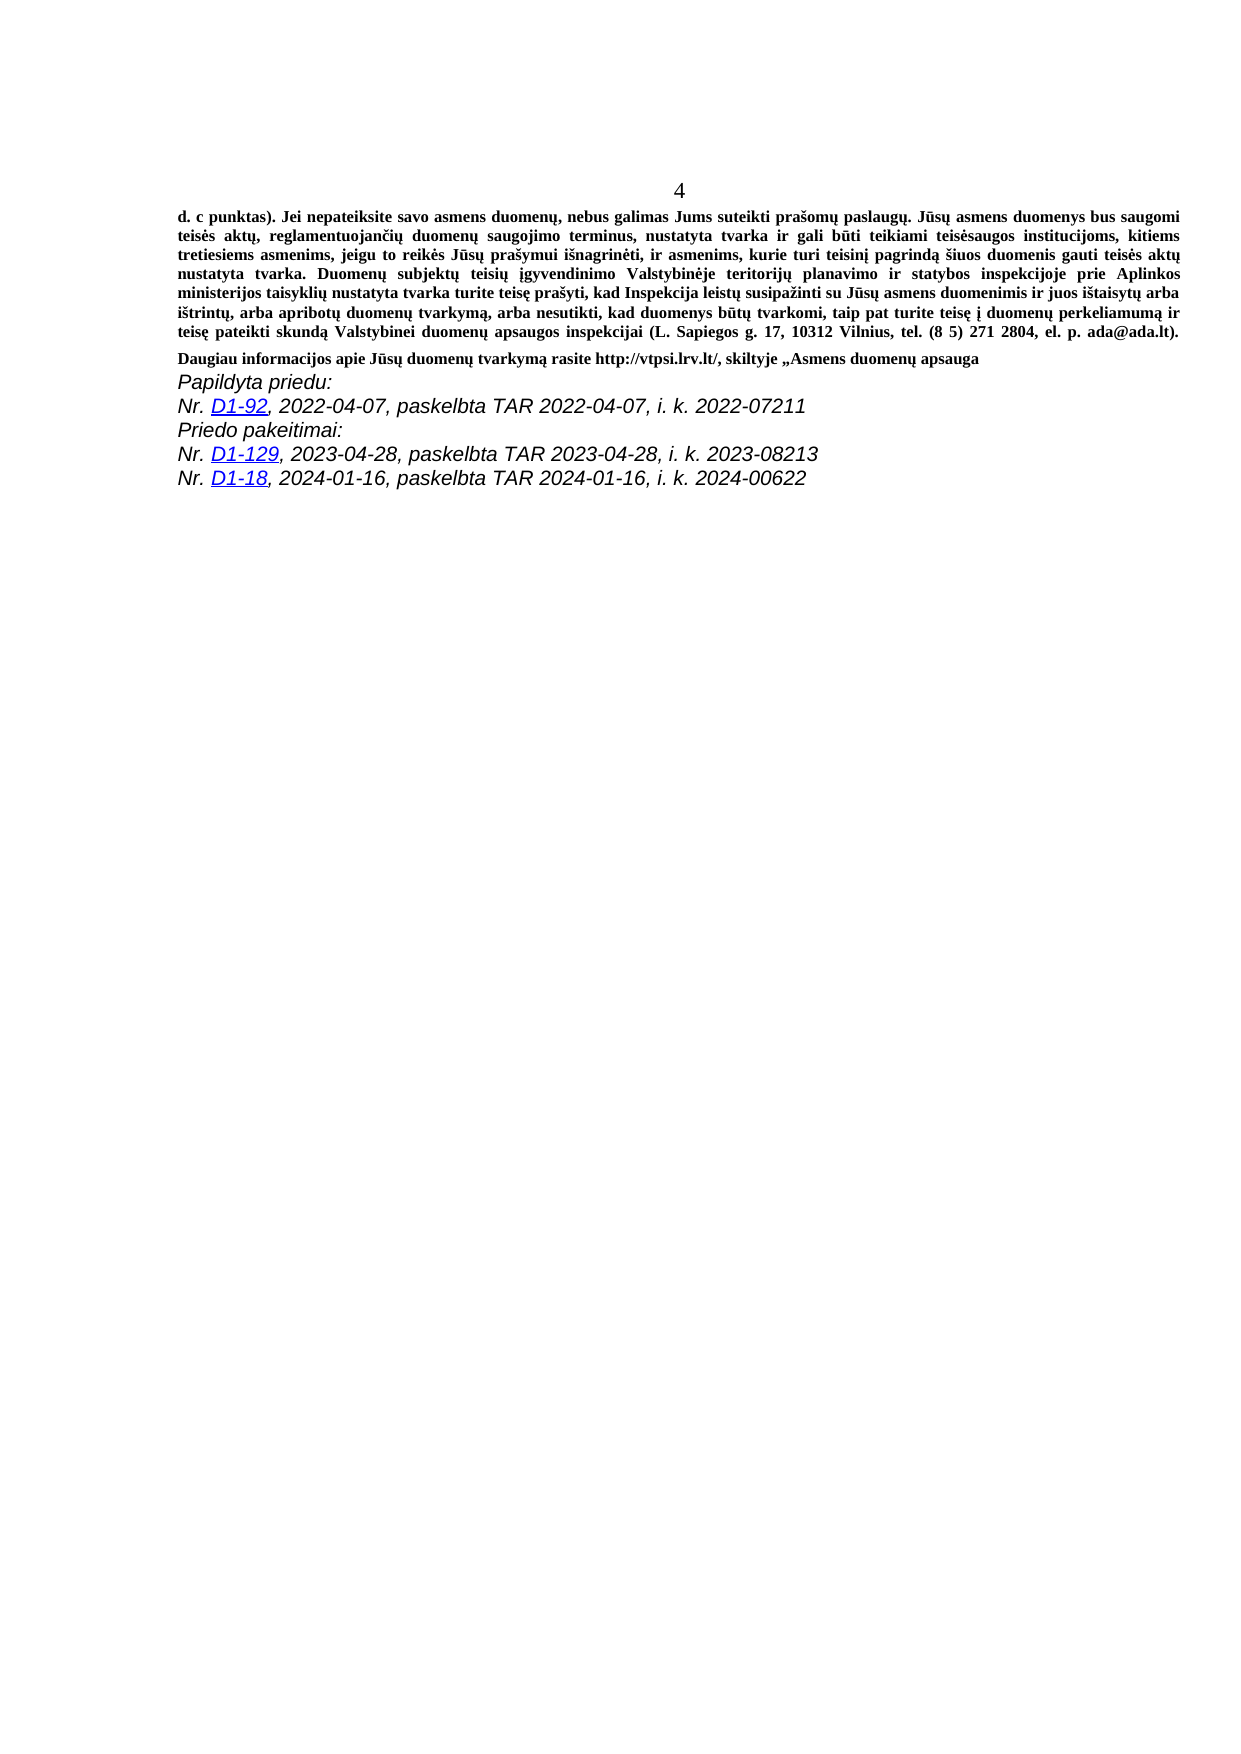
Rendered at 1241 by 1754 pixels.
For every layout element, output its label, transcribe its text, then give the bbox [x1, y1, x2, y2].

text Papildyta priedu: [177, 369, 1181, 393]
text Nr. D1-129, 2023-04-28, paskelbta TAR 2023-04-28, i. k. 2023-08213 [177, 441, 1181, 465]
text d. c punktas). Jei nepateiksite savo asmens duomenų, nebus galimas Jums suteikti prašomų paslaugų. Jūsų asmens duomenys bus saugomi teisės aktų, reglamentuojančių duomenų saugojimo terminus, nustatyta tvarka ir gali būti teikiami teisėsaugos institucijoms, kitiems tretiesiems asmenims, jeigu to reikės Jūsų prašymui išnagrinėti, ir asmenims, kurie turi teisinį pagrindą šiuos duomenis gauti teisės aktų nustatyta tvarka. Duomenų subjektų teisių įgyvendinimo Valstybinėje teritorijų planavimo ir statybos inspekcijoje prie Aplinkos ministerijos taisyklių nustatyta tvarka turite teisę prašyti, kad Inspekcija leistų susipažinti su Jūsų asmens duomenimis ir juos ištaisytų arba ištrintų, arba apribotų duomenų tvarkymą, arba nesutikti, kad duomenys būtų tvarkomi, taip pat turite teisę į duomenų perkeliamumą ir teisę pateikti skundą Valstybinei duomenų apsaugos inspekcijai (L. Sapiegos g. 17, 10312 Vilnius, tel. (8 5) 271 2804, el. p. ada@ada.lt). Daugiau informacijos apie Jūsų duomenų tvarkymą rasite http://vtpsi.lrv.lt/, skiltyje „Asmens duomenų apsauga [177, 207, 1181, 369]
text Nr. D1-18, 2024-01-16, paskelbta TAR 2024-01-16, i. k. 2024-00622 [177, 465, 1181, 489]
text Nr. D1-92, 2022-04-07, paskelbta TAR 2022-04-07, i. k. 2022-07211 [177, 393, 1181, 417]
text Priedo pakeitimai: [177, 417, 1181, 441]
